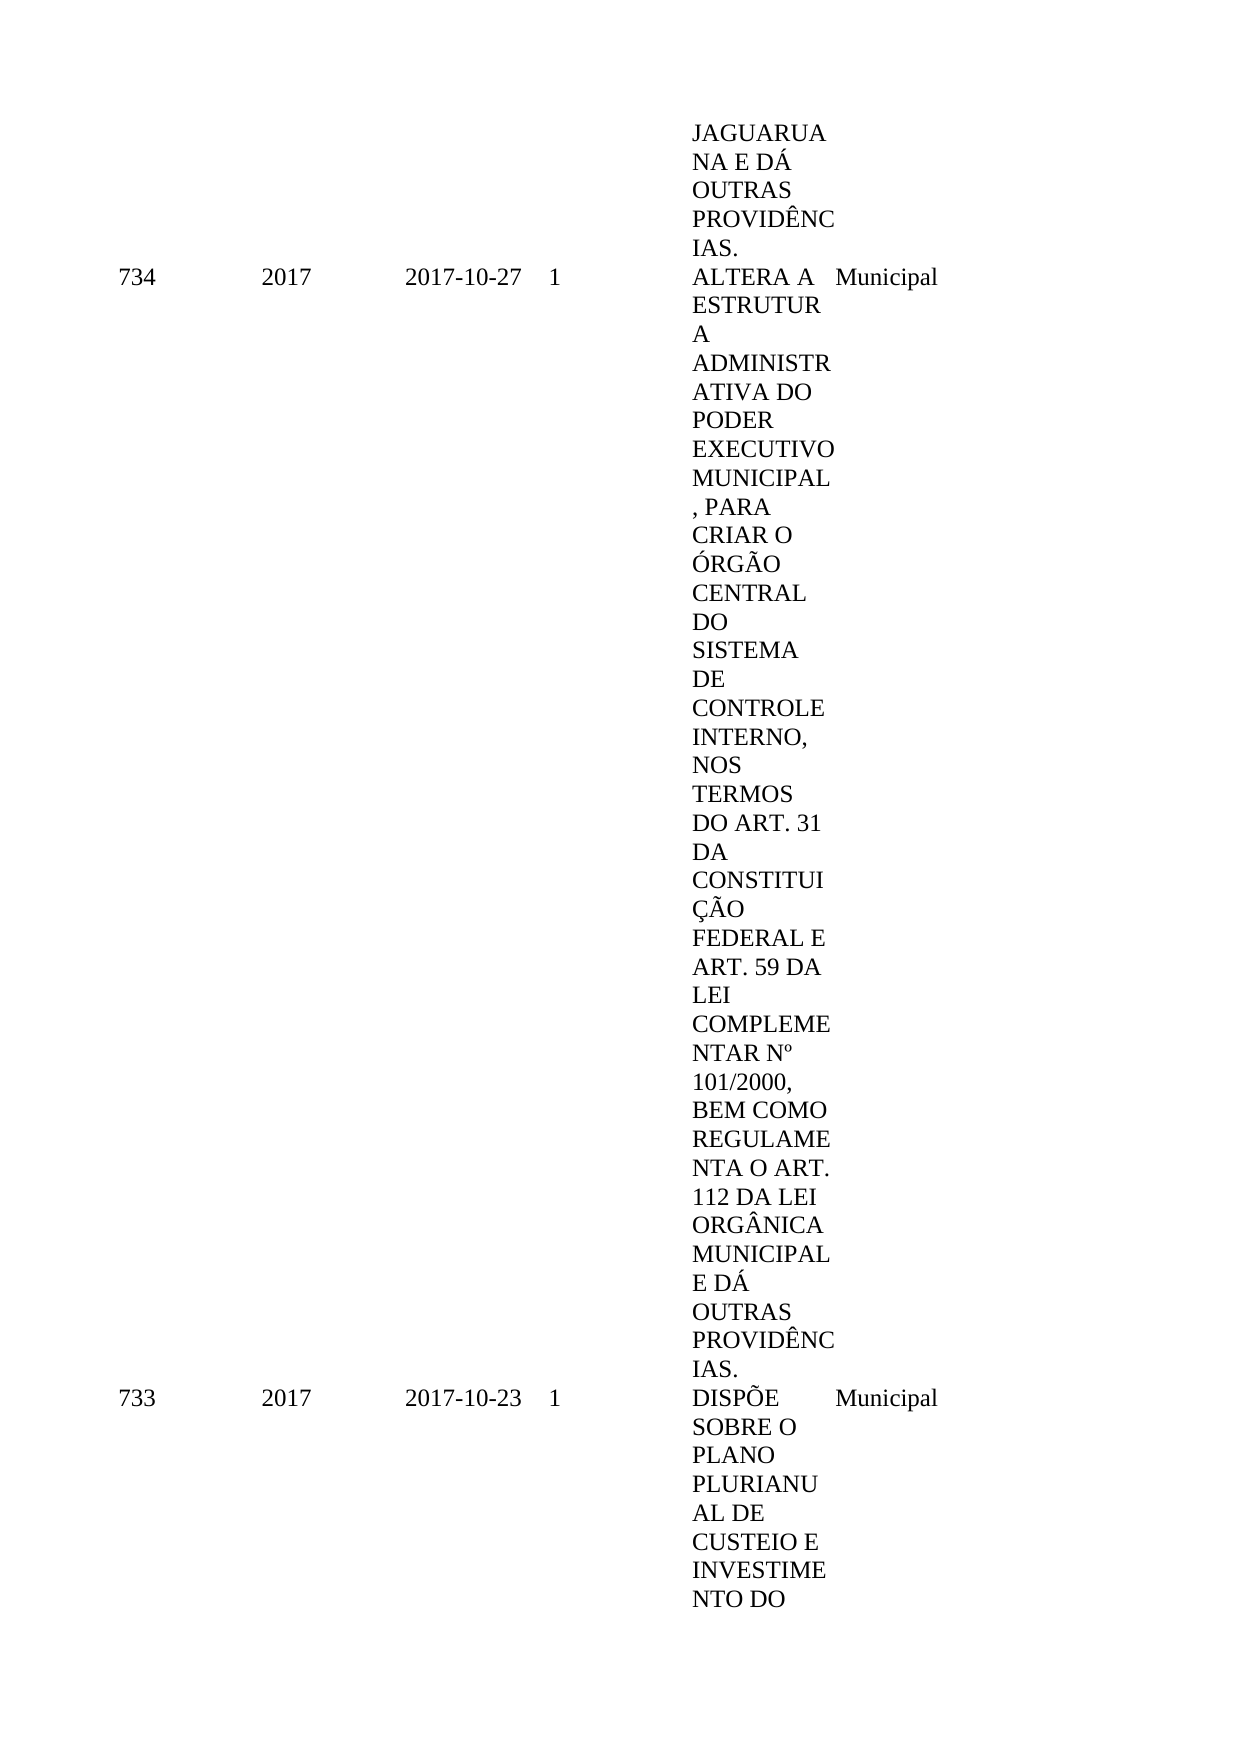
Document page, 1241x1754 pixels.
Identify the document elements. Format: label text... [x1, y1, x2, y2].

table_cell [118, 118, 261, 262]
table_cell [548, 118, 692, 262]
table_cell 1 [548, 1383, 692, 1613]
table_cell Municipal [835, 262, 979, 1383]
table_cell [979, 1383, 1122, 1613]
table_cell JAGUARUANA E DÁ OUTRAS PROVIDÊNCIAS. [692, 118, 835, 262]
table_cell 2017-10-23 [405, 1383, 548, 1613]
table_cell [261, 118, 405, 262]
table_cell [835, 118, 979, 262]
table_cell 2017 [261, 262, 405, 1383]
table_cell DISPÕE SOBRE O PLANO PLURIANUAL DE CUSTEIO E INVESTIMENTO DO [692, 1383, 835, 1613]
table_cell 2017-10-27 [405, 262, 548, 1383]
table_cell [979, 118, 1122, 262]
table_cell Municipal [835, 1383, 979, 1613]
table_cell ALTERA A ESTRUTURA ADMINISTRATIVA DO PODER EXECUTIVO MUNICIPAL, PARA CRIAR O ÓRGÃO CENTRAL DO SISTEMA DE CONTROLE INTERNO, NOS TERMOS DO ART. 31 DA CONSTITUIÇÃO FEDERAL E ART. 59 DA LEI COMPLEMENTAR Nº 101/2000, BEM COMO REGULAMENTA O ART. 112 DA LEI ORGÂNICA MUNICIPAL E DÁ OUTRAS PROVIDÊNCIAS. [692, 262, 835, 1383]
table_cell 734 [118, 262, 261, 1383]
table_cell [979, 262, 1122, 1383]
table_cell 733 [118, 1383, 261, 1613]
table_cell [405, 118, 548, 262]
table_cell 2017 [261, 1383, 405, 1613]
table_cell 1 [548, 262, 692, 1383]
